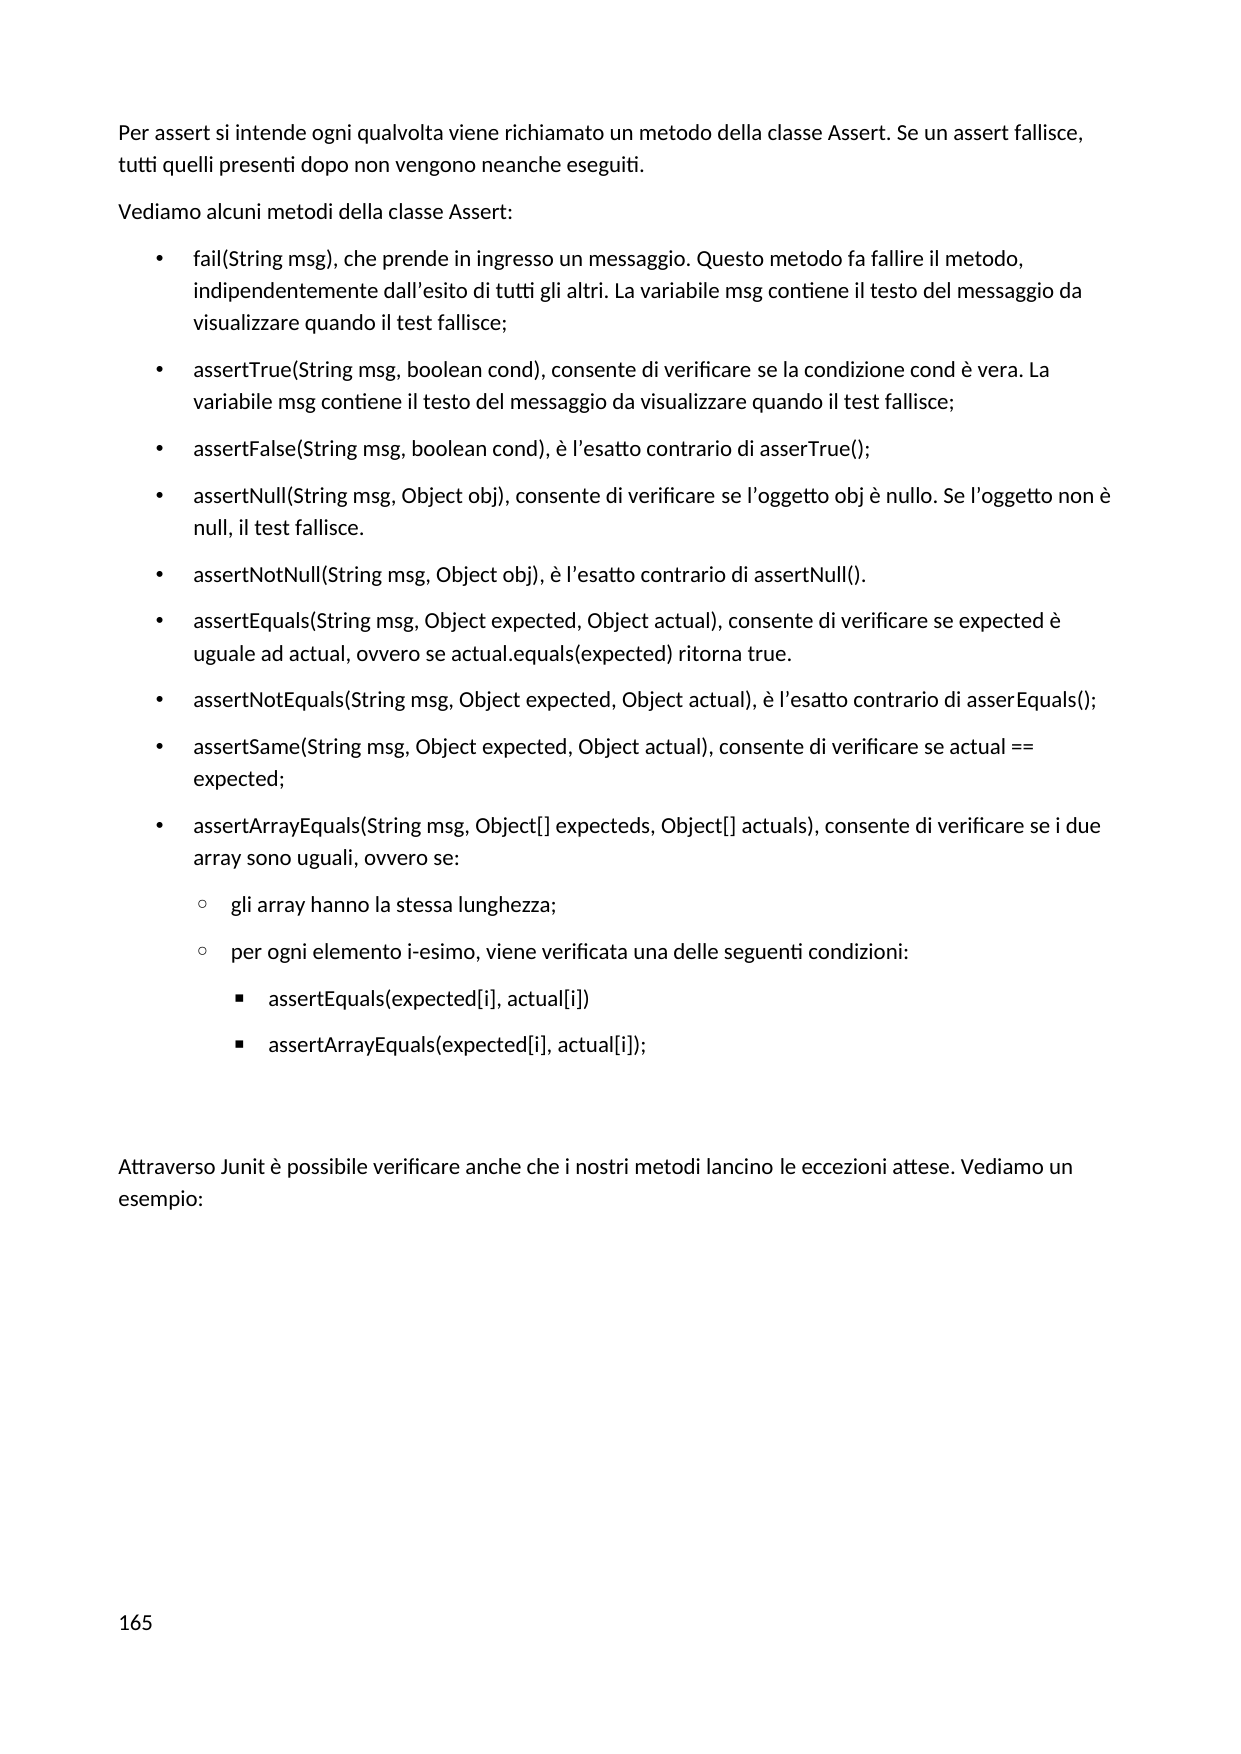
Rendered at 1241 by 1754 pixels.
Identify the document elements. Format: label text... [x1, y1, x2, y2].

list assertEquals(expected[i], actual[i]) [231, 984, 1122, 1012]
list assertNull(String msg, Object obj), consente di verificare se l’oggetto obj è nullo. Se l’oggetto non è null, il test fallisce. [156, 481, 1122, 541]
list assertNotEquals(String msg, Object expected, Object actual), è l’esatto contrario di asserEquals(); [156, 685, 1122, 713]
list assertSame(String msg, Object expected, Object actual), consente di verificare se actual == expected; [156, 732, 1122, 792]
list per ogni elemento i-esimo, viene verificata una delle seguenti condizioni: [193, 937, 1122, 965]
list assertArrayEquals(expected[i], actual[i]); [231, 1030, 1122, 1058]
list assertNotNull(String msg, Object obj), è l’esatto contrario di assertNull(). [156, 560, 1122, 588]
list assertArrayEquals(String msg, Object[] expecteds, Object[] actuals), consente di verificare se i due array sono uguali, ovvero se: [156, 811, 1122, 871]
list assertTrue(String msg, boolean cond), consente di verificare se la condizione cond è vera. La variabile msg contiene il testo del messaggio da visualizzare quando il test fallisce; [156, 355, 1122, 415]
text Attraverso Junit è possibile verificare anche che i nostri metodi lancino le eccezioni attese. Vediamo un esempio: [118, 1152, 1122, 1212]
text Vediamo alcuni metodi della classe Assert: [118, 197, 1122, 225]
list assertFalse(String msg, boolean cond), è l’esatto contrario di asserTrue(); [156, 434, 1122, 462]
list gli array hanno la stessa lunghezza; [193, 890, 1122, 918]
list assertEquals(String msg, Object expected, Object actual), consente di verificare se expected è uguale ad actual, ovvero se actual.equals(expected) ritorna true. [156, 606, 1122, 667]
text Per assert si intende ogni qualvolta viene richiamato un metodo della classe Assert. Se un assert fallisce, tutti quelli presenti dopo non vengono neanche eseguiti. [118, 118, 1122, 178]
list fail(String msg), che prende in ingresso un messaggio. Questo metodo fa fallire il metodo, indipendentemente dall’esito di tutti gli altri. La variabile msg contiene il testo del messaggio da visualizzare quando il test fallisce; [156, 244, 1122, 336]
